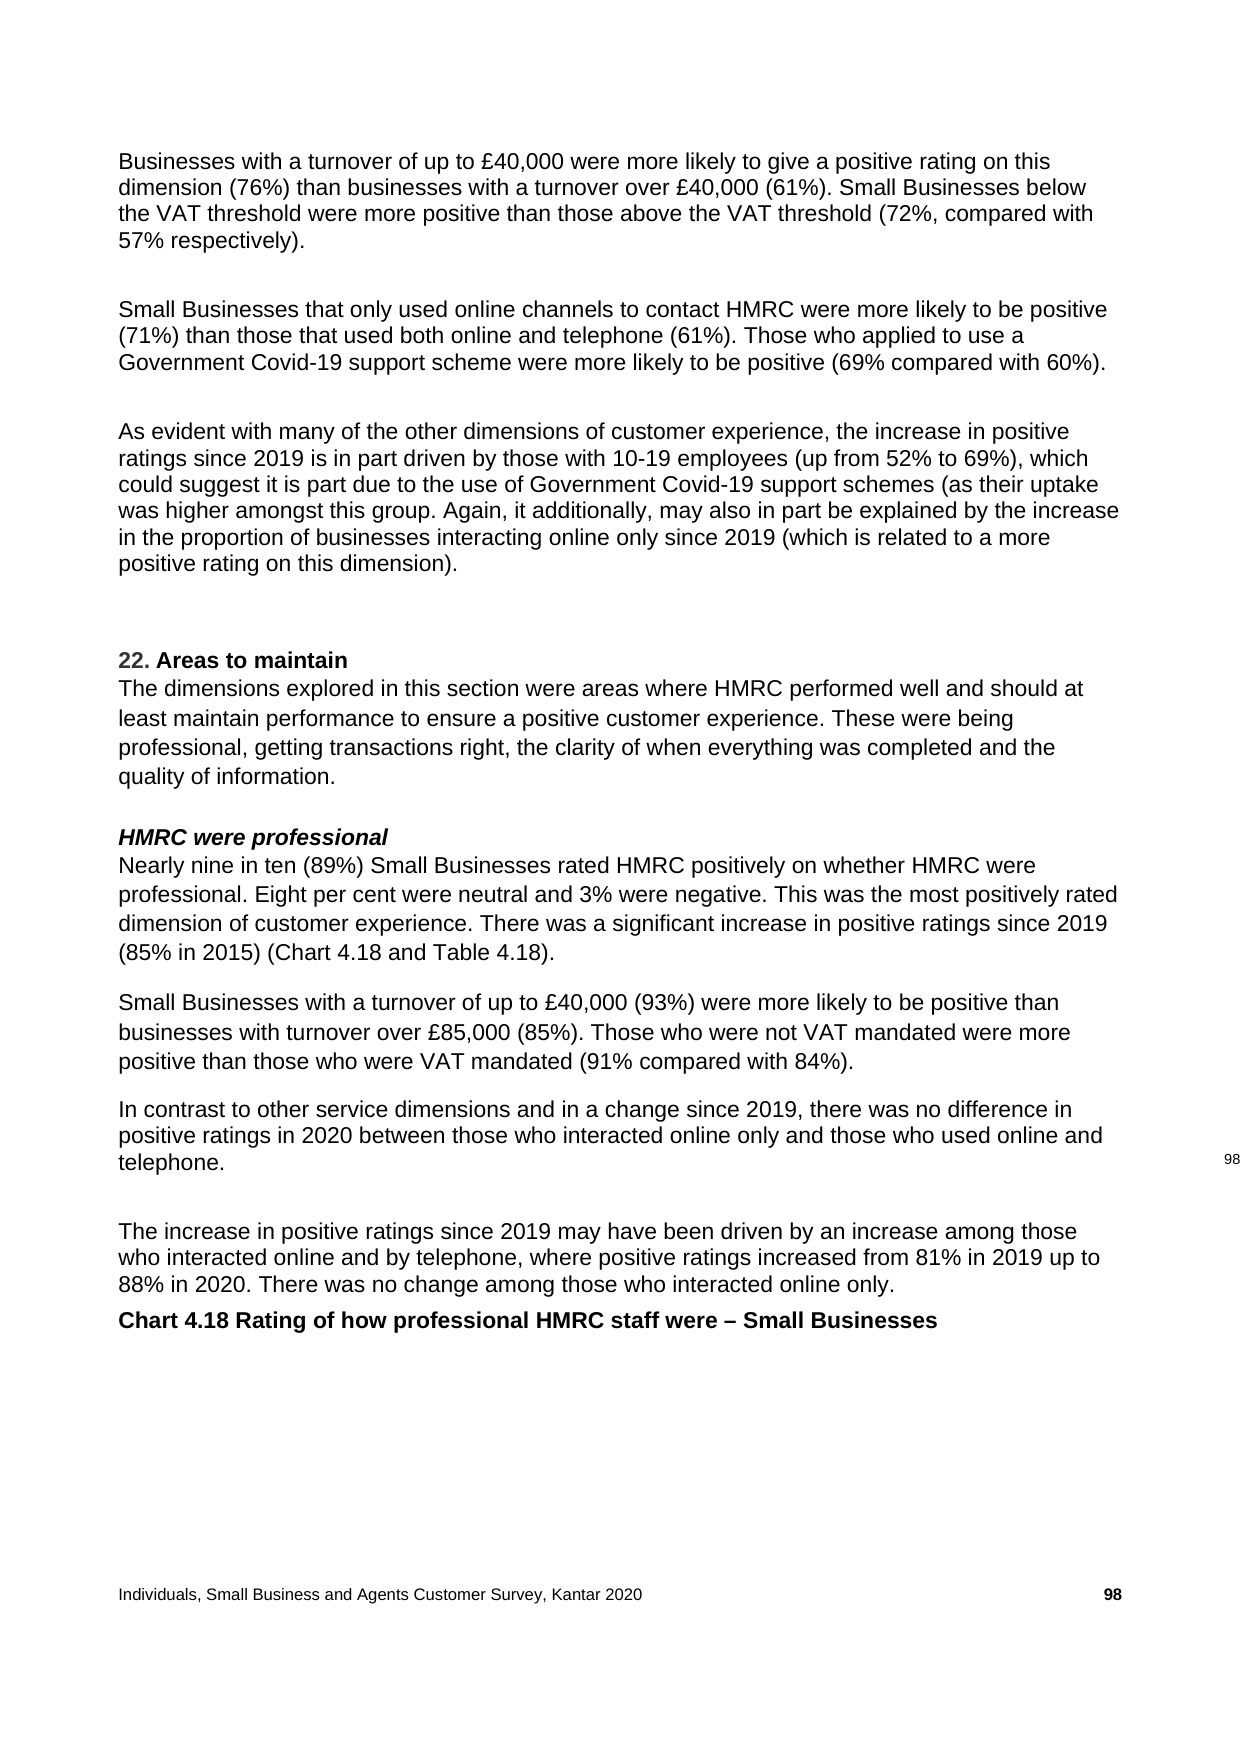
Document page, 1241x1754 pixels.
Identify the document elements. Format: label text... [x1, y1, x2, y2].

list Small Businesses that only used online channels to contact HMRC were more likely to be positive (71%) than those that used both online and telephone (61%). Those who applied to use a Government Covid-19 support scheme were more likely to be positive (69% compared with 60%). [118, 296, 1122, 375]
subtitle HMRC were professional [118, 823, 1122, 850]
text Small Businesses with a turnover of up to £40,000 (93%) were more likely to be positive than businesses with turnover over £85,000 (85%). Those who were not VAT mandated were more positive than those who were VAT mandated (91% compared with 84%). [118, 987, 1122, 1075]
text Chart 4.18 Rating of how professional HMRC staff were – Small Businesses [118, 1305, 1122, 1334]
text The increase in positive ratings since 2019 may have been driven by an increase among those who interacted online and by telephone, where positive ratings increased from 81% in 2019 up to 88% in 2020. There was no change among those who interacted online only. [118, 1218, 1122, 1297]
text The dimensions explored in this section were areas where HMRC performed well and should at least maintain performance to ensure a positive customer experience. These were being professional, getting transactions right, the clarity of when everything was completed and the quality of information. [118, 673, 1122, 790]
list As evident with many of the other dimensions of customer experience, the increase in positive ratings since 2019 is in part driven by those with 10-19 employees (up from 52% to 69%), which could suggest it is part due to the use of Government Covid-19 support schemes (as their uptake was higher amongst this group. Again, it additionally, may also in part be explained by the increase in the proportion of businesses interacting online only since 2019 (which is related to a more positive rating on this dimension). [118, 418, 1122, 576]
subtitle Areas to maintain [118, 647, 1122, 673]
text Nearly nine in ten (89%) Small Businesses rated HMRC positively on whether HMRC were professional. Eight per cent were neutral and 3% were negative. This was the most positively rated dimension of customer experience. There was a significant increase in positive ratings since 2019 (85% in 2015) (Chart 4.18 and Table 4.18). [118, 850, 1122, 967]
text In contrast to other service dimensions and in a change since 2019, there was no difference in positive ratings in 2020 between those who interacted online only and those who used online and telephone. [118, 1096, 1122, 1175]
list Businesses with a turnover of up to £40,000 were more likely to give a positive rating on this dimension (76%) than businesses with a turnover over £40,000 (61%). Small Businesses below the VAT threshold were more positive than those above the VAT threshold (72%, compared with 57% respectively). [118, 148, 1122, 253]
